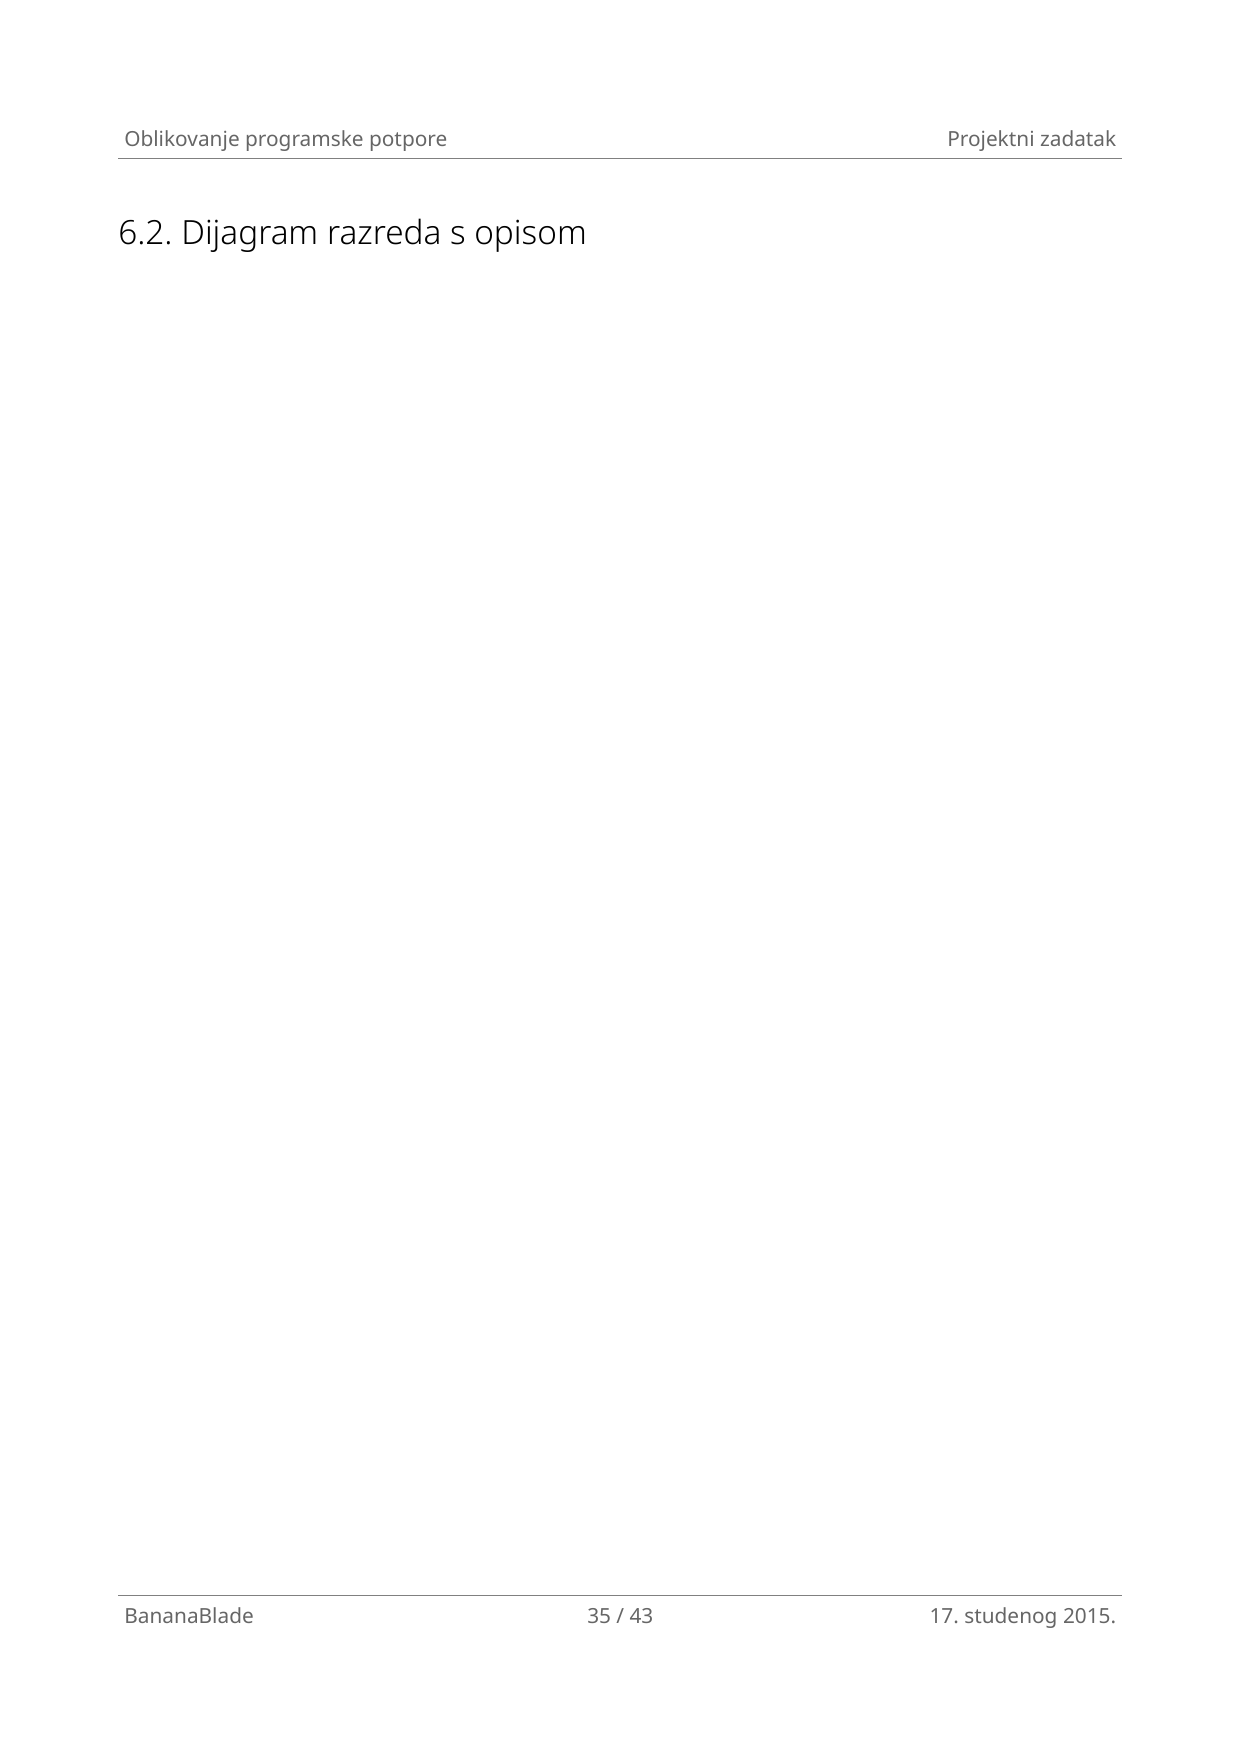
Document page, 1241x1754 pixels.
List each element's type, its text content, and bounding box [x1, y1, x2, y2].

subtitle 6.2. Dijagram razreda s opisom [118, 209, 1122, 254]
